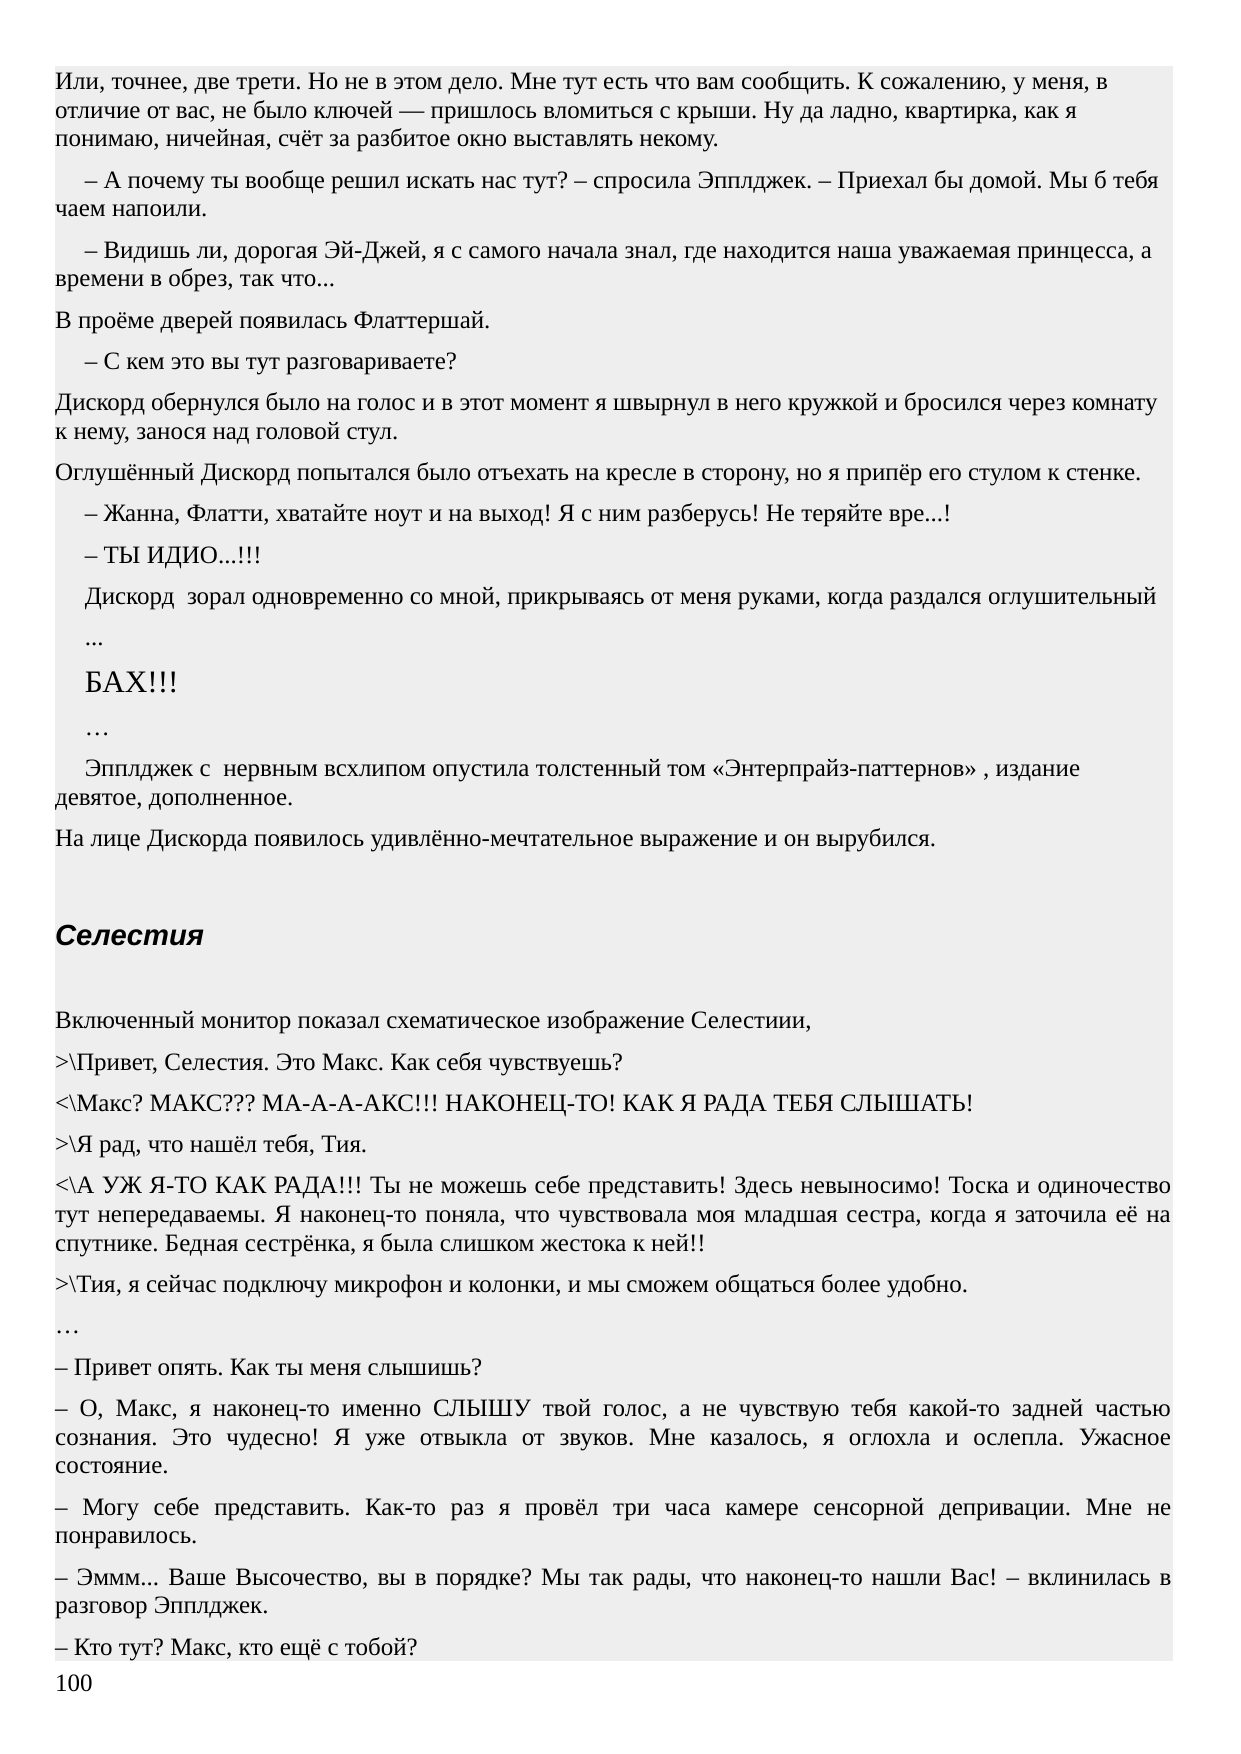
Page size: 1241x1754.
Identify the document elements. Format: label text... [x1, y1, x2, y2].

text – Могу себе представить. Как-то раз я провёл три часа камере сенсорной депривации. Мне не понравилось. [55, 1492, 1173, 1549]
text – Эммм... Ваше Высочество, вы в порядке? Мы так рады, что наконец-то нашли Вас! – вклинилась в разговор Эпплджек. [55, 1562, 1173, 1619]
text Или, точнее, две трети. Но не в этом дело. Мне тут есть что вам сообщить. К сожалению, у меня, в отличие от вас, не было ключей — пришлось вломиться с крыши. Ну да ладно, квартирка, как я понимаю, ничейная, счёт за разбитое окно выставлять некому. [55, 66, 1173, 152]
text – ТЫ ИДИО...!!! [55, 540, 1173, 568]
text БАХ!!! [55, 663, 1173, 699]
text … [55, 712, 1173, 741]
text >\Я рад, что нашёл тебя, Тия. [55, 1129, 1173, 1158]
text Включенный монитор показал схематическое изображение Селестиии, [55, 1006, 1173, 1034]
text ... [55, 622, 1173, 651]
text Оглушённый Дискорд попытался было отъехать на кресле в сторону, но я припёр его стулом к стенке. [55, 457, 1173, 486]
text Дискорд зорал одновременно со мной, прикрываясь от меня руками, когда раздался оглушительный [55, 581, 1173, 610]
text >\Тия, я сейчас подключу микрофон и колонки, и мы сможем общаться более удобно. [55, 1269, 1173, 1298]
subtitle Селестия [55, 918, 1173, 952]
text В проёме дверей появилась Флаттершай. [55, 305, 1173, 333]
text – А почему ты вообще решил искать нас тут? – спросила Эпплджек. – Приехал бы домой. Мы б тебя чаем напоили. [55, 165, 1173, 222]
text На лице Дискорда появилось удивлённо-мечтательное выражение и он вырубился. [55, 823, 1173, 852]
text – Видишь ли, дорогая Эй-Джей, я с самого начала знал, где находится наша уважаемая принцесса, а времени в обрез, так что... [55, 235, 1173, 292]
list Дискорд обернулся было на голос и в этот момент я швырнул в него кружкой и бросился через комнату к нему, занося над головой стул. [55, 387, 1173, 445]
text <\Макс? МАКС??? МА-А-А-АКС!!! НАКОНЕЦ-ТО! КАК Я РАДА ТЕБЯ СЛЫШАТЬ! [55, 1088, 1173, 1117]
text … [55, 1311, 1173, 1339]
text <\А УЖ Я-ТО КАК РАДА!!! Ты не можешь себе представить! Здесь невыносимо! Тоска и одиночество тут непередаваемы. Я наконец-то поняла, что чувствовала моя младшая сестра, когда я заточила её на спутнике. Бедная сестрёнка, я была слишком жестока к ней!! [55, 1171, 1173, 1257]
text – С кем это вы тут разговариваете? [55, 346, 1173, 375]
text – О, Макс, я наконец-то именно СЛЫШУ твой голос, а не чувствую тебя какой-то задней частью сознания. Это чудесно! Я уже отвыкла от звуков. Мне казалось, я оглохла и ослепла. Ужасное состояние. [55, 1393, 1173, 1479]
text – Привет опять. Как ты меня слышишь? [55, 1352, 1173, 1381]
text – Кто тут? Макс, кто ещё с тобой? [55, 1632, 1173, 1661]
text Эпплджек с нервным всхлипом опустила толстенный том «Энтерпрайз-паттернов» , издание девятое, дополненное. [55, 753, 1173, 811]
text – Жанна, Флатти, хватайте ноут и на выход! Я с ним разберусь! Не теряйте вре...! [55, 498, 1173, 527]
text >\Привет, Селестия. Это Макс. Как себя чувствуешь? [55, 1047, 1173, 1076]
